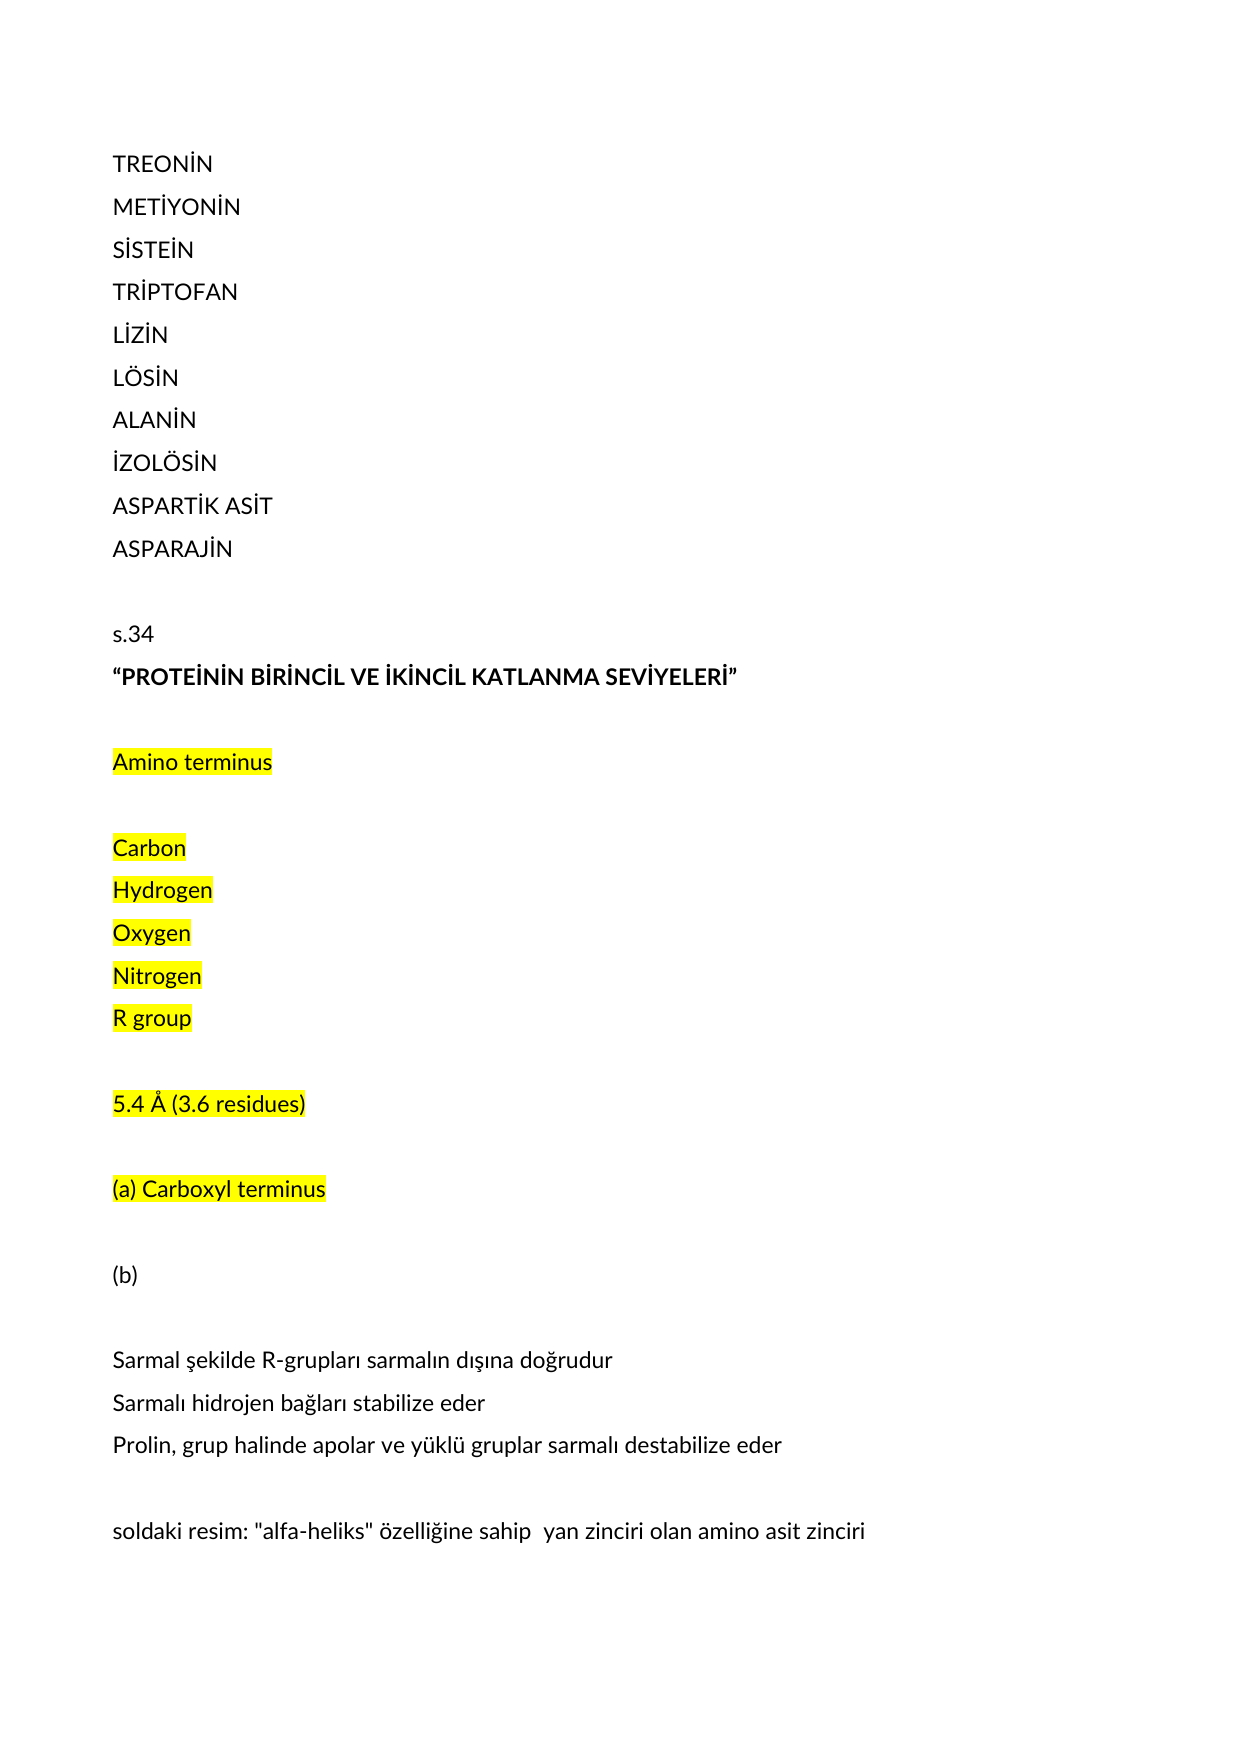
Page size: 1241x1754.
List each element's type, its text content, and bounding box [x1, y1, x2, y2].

text (a) Carboxyl terminus [75, 1175, 1165, 1202]
text LÖSİN [75, 363, 1165, 391]
text Nitrogen [75, 961, 1165, 989]
text Sarmalı hidrojen bağları stabilize eder [75, 1388, 1165, 1416]
text Carbon [75, 833, 1165, 861]
text SİSTEİN [75, 235, 1165, 263]
text R group [75, 1004, 1165, 1032]
text “PROTEİNİN BİRİNCİL VE İKİNCİL KATLANMA SEVİYELERİ” [75, 662, 1165, 690]
text 5.4 Å (3.6 residues) [75, 1089, 1165, 1117]
text Amino terminus [75, 748, 1165, 775]
text s.34 [75, 620, 1165, 647]
text Prolin, grup halinde apolar ve yüklü gruplar sarmalı destabilize eder [75, 1431, 1165, 1459]
text ASPARAJİN [75, 534, 1165, 562]
text TRİPTOFAN [75, 278, 1165, 306]
text ASPARTİK ASİT [75, 492, 1165, 519]
text ALANİN [75, 406, 1165, 434]
text Oxygen [75, 919, 1165, 946]
text Hydrogen [75, 876, 1165, 903]
text LİZİN [75, 321, 1165, 348]
text soldaki resim: "alfa-heliks" özelliğine sahip yan zinciri olan amino asit zinciri [75, 1517, 1165, 1544]
text Sarmal şekilde R-grupları sarmalın dışına doğrudur [75, 1346, 1165, 1373]
text (b) [75, 1260, 1165, 1288]
text İZOLÖSİN [75, 449, 1165, 476]
text METİYONİN [75, 193, 1165, 220]
text TREONİN [75, 150, 1165, 177]
